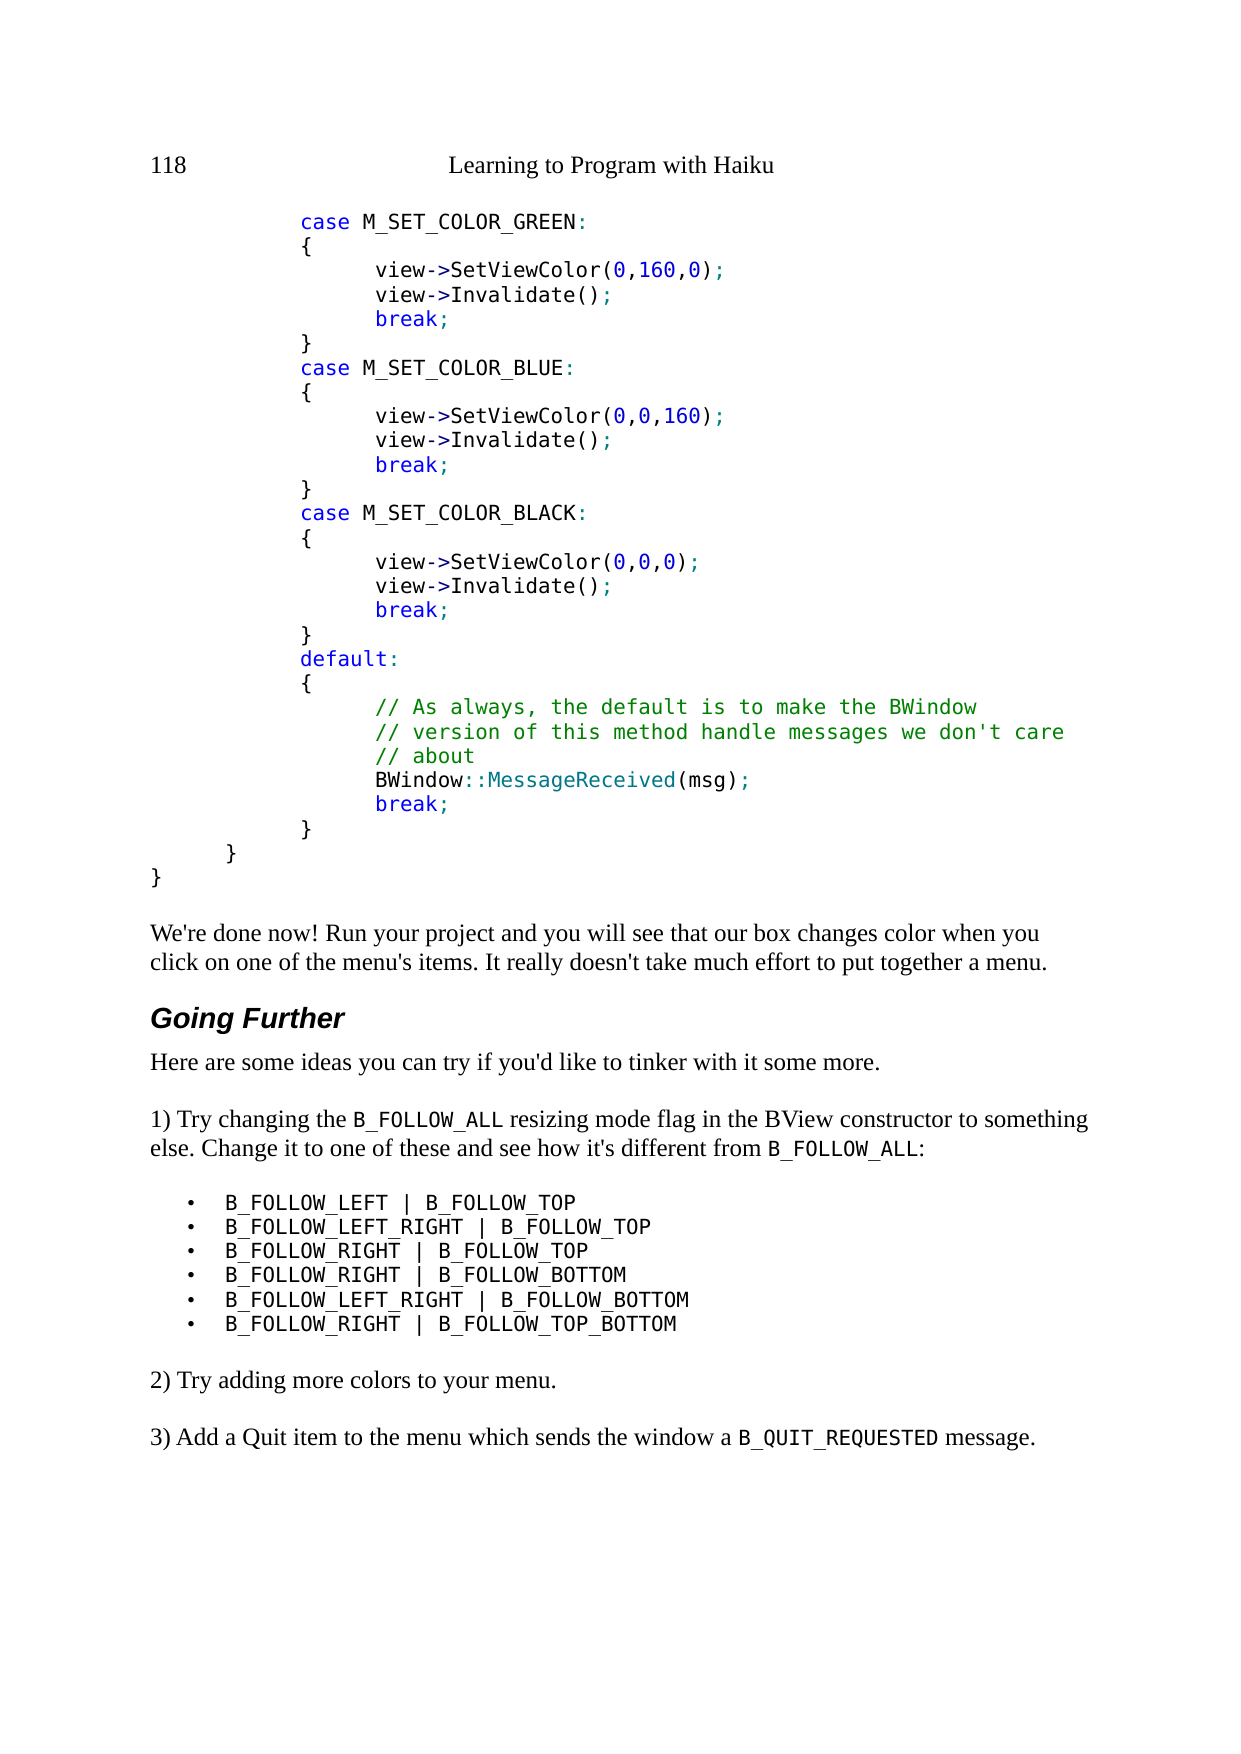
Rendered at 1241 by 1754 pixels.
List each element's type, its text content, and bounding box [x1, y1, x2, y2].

text } [150, 817, 1091, 841]
text } [150, 865, 1091, 889]
text } [150, 477, 1091, 501]
text // version of this method handle messages we don't care [150, 720, 1091, 744]
list B_FOLLOW_RIGHT | B_FOLLOW_TOP_BOTTOM [187, 1312, 1091, 1336]
text case M_SET_COLOR_BLUE: [150, 356, 1091, 380]
text BWindow::MessageReceived(msg); [150, 768, 1091, 792]
subtitle Going Further [150, 1001, 1091, 1034]
text // about [150, 744, 1091, 768]
text break; [150, 307, 1091, 331]
text } [150, 623, 1091, 647]
text case M_SET_COLOR_GREEN: [150, 210, 1091, 234]
list B_FOLLOW_LEFT | B_FOLLOW_TOP [187, 1191, 1091, 1215]
text 3) Add a Quit item to the menu which sends the window a B_QUIT_REQUESTED message. [150, 1422, 1091, 1451]
text } [150, 841, 1091, 865]
text { [150, 380, 1091, 404]
list B_FOLLOW_LEFT_RIGHT | B_FOLLOW_TOP [187, 1215, 1091, 1239]
text view->SetViewColor(0,160,0); [150, 258, 1091, 283]
text view->Invalidate(); [150, 574, 1091, 598]
text } [150, 331, 1091, 356]
text break; [150, 453, 1091, 477]
text view->Invalidate(); [150, 428, 1091, 453]
list B_FOLLOW_LEFT_RIGHT | B_FOLLOW_BOTTOM [187, 1288, 1091, 1312]
text break; [150, 792, 1091, 817]
list B_FOLLOW_RIGHT | B_FOLLOW_BOTTOM [187, 1263, 1091, 1288]
text { [150, 671, 1091, 695]
text break; [150, 598, 1091, 623]
text 1) Try changing the B_FOLLOW_ALL resizing mode flag in the BView constructor to something else. Change it to one of these and see how it's different from B_FOLLOW_ALL: [150, 1104, 1091, 1162]
text view->SetViewColor(0,0,0); [150, 550, 1091, 574]
text We're done now! Run your project and you will see that our box changes color when you click on one of the menu's items. It really doesn't take much effort to put together a menu. [150, 918, 1091, 976]
text Here are some ideas you can try if you'd like to tinker with it some more. [150, 1047, 1091, 1076]
text default: [150, 647, 1091, 671]
list B_FOLLOW_RIGHT | B_FOLLOW_TOP [187, 1239, 1091, 1263]
text { [150, 526, 1091, 550]
text 2) Try adding more colors to your menu. [150, 1365, 1091, 1394]
text // As always, the default is to make the BWindow [150, 695, 1091, 720]
text case M_SET_COLOR_BLACK: [150, 501, 1091, 526]
text view->SetViewColor(0,0,160); [150, 404, 1091, 428]
text view->Invalidate(); [150, 283, 1091, 307]
text { [150, 234, 1091, 258]
